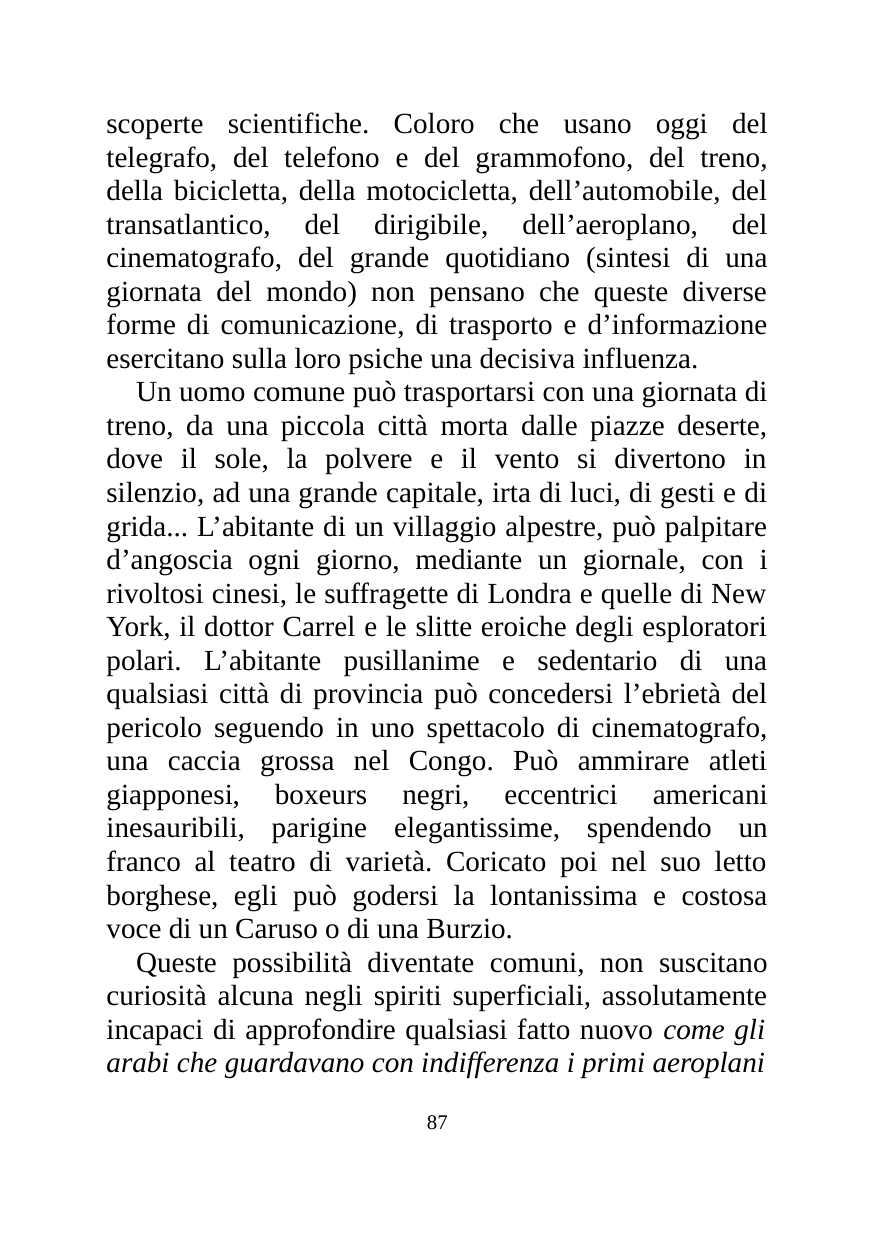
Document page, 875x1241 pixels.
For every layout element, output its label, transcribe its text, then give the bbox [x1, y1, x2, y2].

text scoperte scientifiche. Coloro che usano oggi del telegrafo, del telefono e del grammofono, del treno, della bicicletta, della motocicletta, dell’automobile, del transatlantico, del dirigibile, dell’aeroplano, del cinematografo, del grande quotidiano (sintesi di una giornata del mondo) non pensano che queste diverse forme di comunicazione, di trasporto e d’informazione esercitano sulla loro psiche una decisiva influenza. [106, 106, 768, 374]
text Un uomo comune può trasportarsi con una giornata di treno, da una piccola città morta dalle piazze deserte, dove il sole, la polvere e il vento si divertono in silenzio, ad una grande capitale, irta di luci, di gesti e di grida... L’abitante di un villaggio alpestre, può palpitare d’angoscia ogni giorno, mediante un giornale, con i rivoltosi cinesi, le suffragette di Londra e quelle di New York, il dottor Carrel e le slitte eroiche degli esploratori polari. L’abitante pusillanime e sedentario di una qualsiasi città di provincia può concedersi l’ebrietà del pericolo seguendo in uno spettacolo di cinematografo, una caccia grossa nel Congo. Può ammirare atleti giapponesi, boxeurs negri, eccentrici americani inesauribili, parigine elegantissime, spendendo un franco al teatro di varietà. Coricato poi nel suo letto borghese, egli può godersi la lontanissima e costosa voce di un Caruso o di una Burzio. [106, 374, 768, 945]
text Queste possibilità diventate comuni, non suscitano curiosità alcuna negli spiriti superficiali, assolutamente incapaci di approfondire qualsiasi fatto nuovo come gli arabi che guardavano con indifferenza i primi aeroplani [106, 945, 768, 1079]
